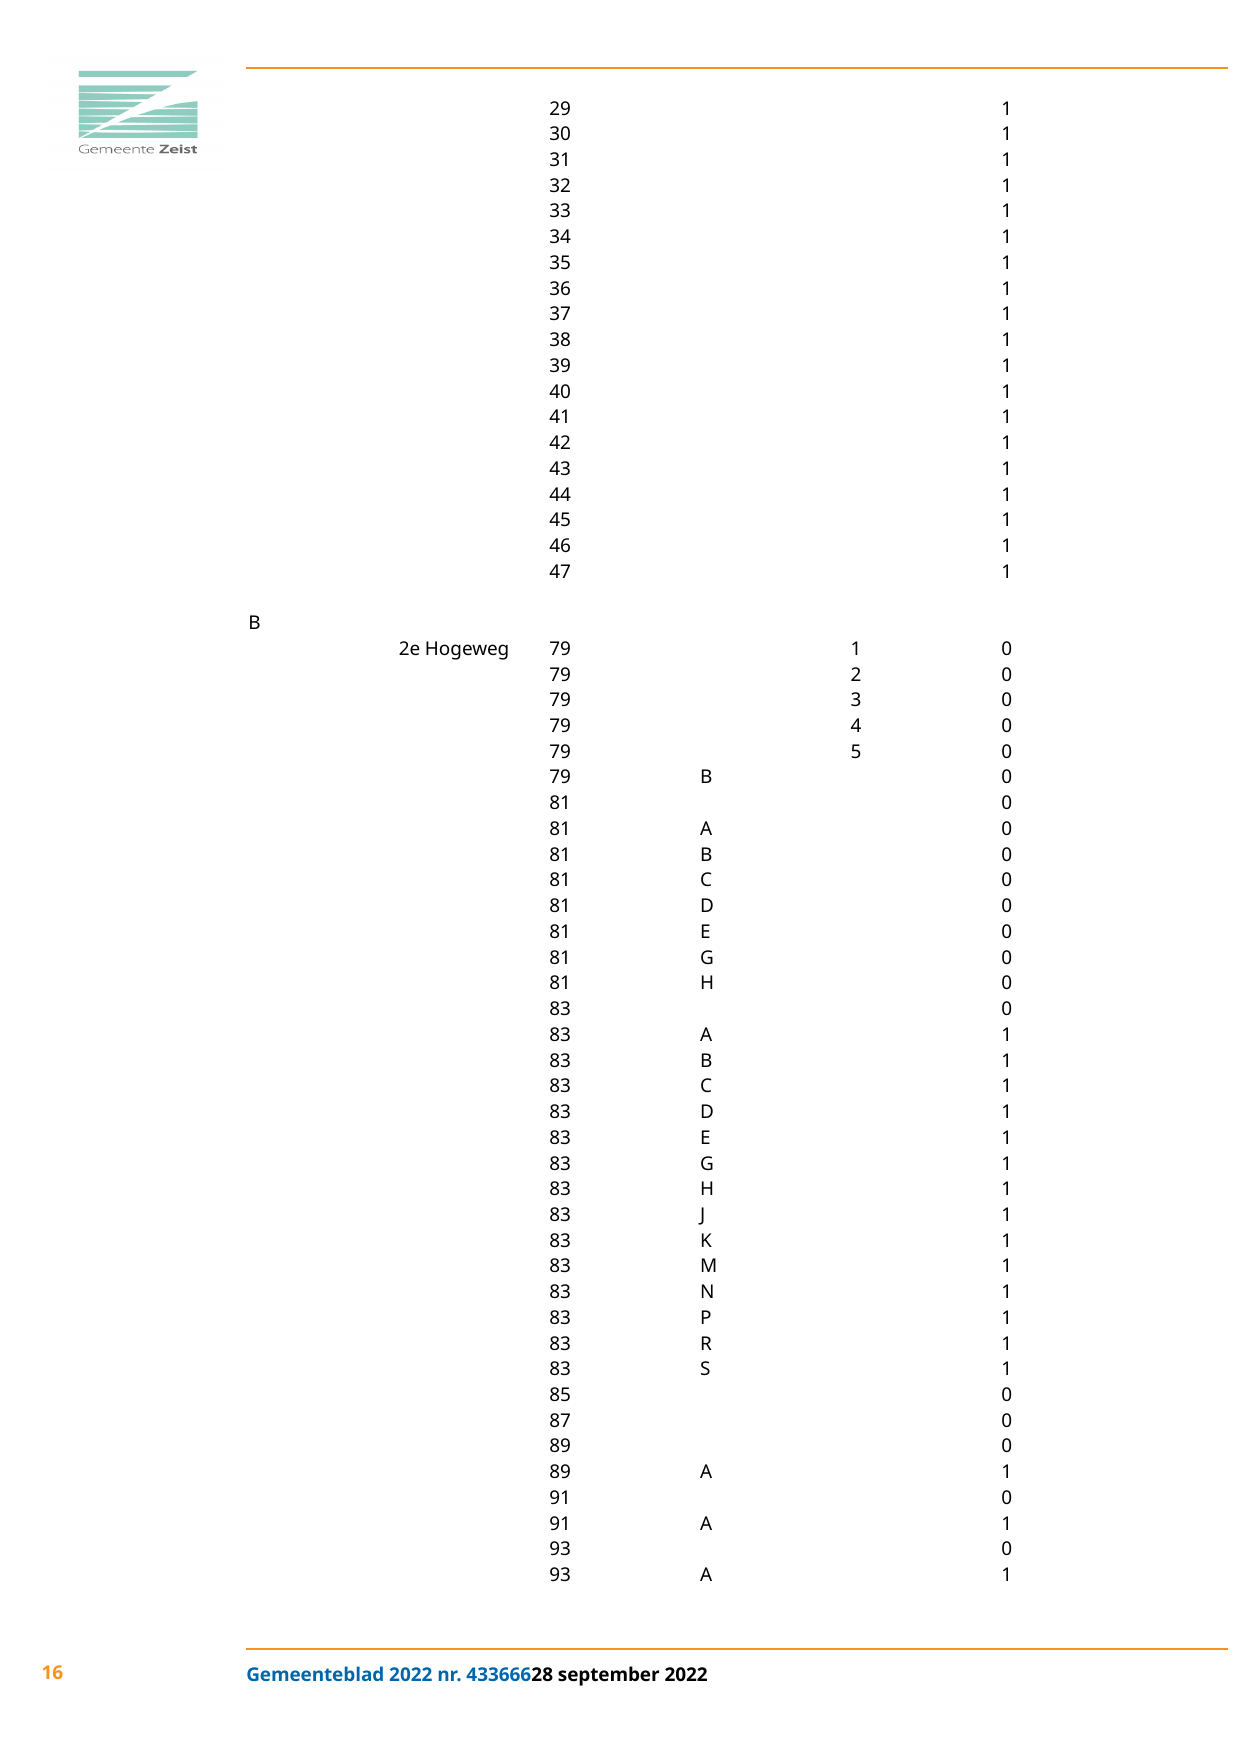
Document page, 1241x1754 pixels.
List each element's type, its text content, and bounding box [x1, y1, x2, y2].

table_cell 32 [549, 172, 700, 198]
table_cell [399, 841, 549, 867]
table_cell 45 [549, 506, 700, 532]
table_cell 1 [1001, 1150, 1152, 1175]
table_cell 36 [549, 275, 700, 301]
table_cell [248, 661, 398, 687]
table_cell 1 [1001, 352, 1152, 378]
table_cell [248, 326, 398, 352]
table_cell [248, 867, 398, 892]
table_cell [399, 481, 549, 506]
table_cell [248, 1356, 398, 1381]
table_cell [850, 1304, 1001, 1330]
table_cell 1 [1001, 1278, 1152, 1304]
table_cell 1 [1001, 1073, 1152, 1098]
table_cell [399, 712, 549, 738]
table_cell [850, 249, 1001, 275]
table_cell [850, 1098, 1001, 1124]
table_cell A [700, 1021, 850, 1047]
table_cell [248, 764, 398, 789]
table_cell [700, 172, 850, 198]
table_cell 81 [549, 867, 700, 892]
table_cell [248, 841, 398, 867]
table_cell [850, 790, 1001, 815]
table_cell 1 [1001, 1201, 1152, 1227]
table_cell 83 [549, 1278, 700, 1304]
table_cell [399, 687, 549, 712]
table_cell [700, 1484, 850, 1510]
table_cell 0 [1001, 661, 1152, 687]
table_cell [850, 1407, 1001, 1433]
table_cell [700, 687, 850, 712]
table_cell 1 [1001, 1304, 1152, 1330]
table_cell 93 [549, 1561, 700, 1587]
table_cell 31 [549, 146, 700, 172]
table_cell 0 [1001, 893, 1152, 918]
table_cell [700, 224, 850, 249]
table_cell [248, 712, 398, 738]
table_cell 2e Hogeweg [399, 635, 549, 661]
table_cell 41 [549, 404, 700, 429]
table_cell 4 [850, 712, 1001, 738]
table_cell [700, 378, 850, 403]
table_cell [399, 352, 549, 378]
table_cell 0 [1001, 918, 1152, 944]
table_cell [850, 1278, 1001, 1304]
table_cell [399, 918, 549, 944]
table_cell [248, 1073, 398, 1098]
table_cell [700, 1381, 850, 1407]
table_cell 1 [1001, 326, 1152, 352]
table_cell [850, 301, 1001, 326]
table_cell 1 [1001, 378, 1152, 403]
table_cell [700, 790, 850, 815]
table_cell [248, 944, 398, 969]
table_cell G [700, 1150, 850, 1175]
table_cell 46 [549, 532, 700, 558]
table_cell 1 [1001, 172, 1152, 198]
table_cell [549, 584, 700, 609]
table_cell [399, 558, 549, 584]
table_cell [399, 1124, 549, 1150]
table_cell [399, 1175, 549, 1201]
table_cell [248, 224, 398, 249]
table_cell [399, 326, 549, 352]
table_cell 83 [549, 995, 700, 1021]
table_cell 1 [1001, 558, 1152, 584]
table_cell [399, 404, 549, 429]
table_cell [248, 429, 398, 455]
table_cell 93 [549, 1536, 700, 1561]
table_cell [248, 687, 398, 712]
table_cell [1001, 609, 1152, 635]
table_cell [850, 1021, 1001, 1047]
table_cell [248, 404, 398, 429]
table_cell [850, 1536, 1001, 1561]
table_cell 0 [1001, 867, 1152, 892]
table_cell 5 [850, 738, 1001, 764]
table_cell [700, 301, 850, 326]
table_cell [248, 1304, 398, 1330]
table_cell 43 [549, 455, 700, 481]
table_cell [399, 1536, 549, 1561]
table_cell [399, 121, 549, 146]
table_cell 1 [1001, 275, 1152, 301]
table_cell [850, 1124, 1001, 1150]
table_cell [700, 146, 850, 172]
table_cell [248, 1278, 398, 1304]
table_cell [700, 661, 850, 687]
table_cell 1 [1001, 1098, 1152, 1124]
table_cell [700, 738, 850, 764]
table_cell 1 [1001, 1330, 1152, 1356]
table_cell [399, 532, 549, 558]
table_cell J [700, 1201, 850, 1227]
table_cell 83 [549, 1304, 700, 1330]
table_cell [850, 1201, 1001, 1227]
table_cell 89 [549, 1459, 700, 1484]
table_cell [248, 1047, 398, 1072]
table_cell [399, 429, 549, 455]
table_cell [850, 841, 1001, 867]
table_cell 38 [549, 326, 700, 352]
table_cell 1 [1001, 121, 1152, 146]
table_cell [850, 1484, 1001, 1510]
table_cell [700, 198, 850, 223]
table_cell [850, 1047, 1001, 1072]
table_cell A [700, 1561, 850, 1587]
table_cell [850, 352, 1001, 378]
table_cell [248, 1407, 398, 1433]
table_cell 39 [549, 352, 700, 378]
table_cell [850, 918, 1001, 944]
table_cell 83 [549, 1098, 700, 1124]
table_cell 1 [1001, 404, 1152, 429]
table_cell [399, 970, 549, 995]
table_cell 79 [549, 661, 700, 687]
table_cell [248, 558, 398, 584]
table_cell B [700, 764, 850, 789]
table_cell H [700, 970, 850, 995]
table_cell [850, 1227, 1001, 1253]
table_cell 81 [549, 893, 700, 918]
table_cell [850, 506, 1001, 532]
table_cell [850, 1381, 1001, 1407]
table_cell [399, 867, 549, 892]
table_cell [248, 635, 398, 661]
table_cell [700, 558, 850, 584]
table_cell [399, 1021, 549, 1047]
table_cell 83 [549, 1047, 700, 1072]
table_cell 0 [1001, 764, 1152, 789]
table_cell [399, 224, 549, 249]
table_cell [248, 1201, 398, 1227]
table_cell 1 [1001, 429, 1152, 455]
table_cell [399, 455, 549, 481]
table_cell 29 [549, 95, 700, 121]
table_cell [399, 1304, 549, 1330]
table_cell 1 [1001, 1459, 1152, 1484]
table_cell 83 [549, 1201, 700, 1227]
table_cell 0 [1001, 970, 1152, 995]
table_cell [850, 198, 1001, 223]
table_cell 1 [1001, 95, 1152, 121]
table_cell [850, 558, 1001, 584]
table_cell [399, 1459, 549, 1484]
table_cell 0 [1001, 1381, 1152, 1407]
table_cell [248, 455, 398, 481]
table_cell [248, 198, 398, 223]
table_cell [700, 326, 850, 352]
table_cell [248, 970, 398, 995]
table_cell [700, 95, 850, 121]
table_cell 81 [549, 815, 700, 841]
table_cell 79 [549, 764, 700, 789]
table_cell [850, 1150, 1001, 1175]
table_cell [248, 172, 398, 198]
table_cell 44 [549, 481, 700, 506]
table_cell 1 [1001, 224, 1152, 249]
table_cell C [700, 1073, 850, 1098]
table_cell [248, 1433, 398, 1458]
table_cell [399, 378, 549, 403]
table_cell 81 [549, 918, 700, 944]
table_cell [1001, 584, 1152, 609]
table_cell [850, 95, 1001, 121]
table_cell [850, 275, 1001, 301]
table_cell 1 [1001, 249, 1152, 275]
table_cell 1 [1001, 1047, 1152, 1072]
table_cell 83 [549, 1253, 700, 1278]
table_cell [248, 1253, 398, 1278]
table_cell 1 [1001, 455, 1152, 481]
table_cell [248, 249, 398, 275]
table_cell [248, 1124, 398, 1150]
table_cell [399, 1201, 549, 1227]
table_cell 83 [549, 1227, 700, 1253]
table_cell 91 [549, 1510, 700, 1536]
table_cell [850, 378, 1001, 403]
table_cell B [700, 1047, 850, 1072]
table_cell 0 [1001, 790, 1152, 815]
table_cell 0 [1001, 841, 1152, 867]
table_cell P [700, 1304, 850, 1330]
table_cell 37 [549, 301, 700, 326]
table_cell 83 [549, 1124, 700, 1150]
table_cell 81 [549, 841, 700, 867]
table_cell [248, 1510, 398, 1536]
table_cell 79 [549, 738, 700, 764]
table_cell [248, 1098, 398, 1124]
table_cell 1 [1001, 506, 1152, 532]
table_cell E [700, 1124, 850, 1150]
table_cell R [700, 1330, 850, 1356]
table_cell [399, 1330, 549, 1356]
table_cell [850, 481, 1001, 506]
table_cell [399, 1356, 549, 1381]
table_cell [700, 1433, 850, 1458]
table_cell 81 [549, 790, 700, 815]
table_cell 91 [549, 1484, 700, 1510]
table_cell [850, 1561, 1001, 1587]
table_cell 1 [1001, 1124, 1152, 1150]
table_cell [399, 764, 549, 789]
table_cell [850, 1433, 1001, 1458]
table_cell [700, 584, 850, 609]
table_cell [248, 301, 398, 326]
table_cell 33 [549, 198, 700, 223]
table_cell 0 [1001, 712, 1152, 738]
table_cell [399, 738, 549, 764]
table_cell [700, 995, 850, 1021]
table_cell D [700, 893, 850, 918]
table_cell [248, 1175, 398, 1201]
table_cell [700, 532, 850, 558]
table_cell [850, 429, 1001, 455]
table_cell 40 [549, 378, 700, 403]
table_cell 83 [549, 1175, 700, 1201]
table_cell [399, 1227, 549, 1253]
table_cell [399, 146, 549, 172]
table_cell [248, 1021, 398, 1047]
table_cell [700, 455, 850, 481]
table_cell [850, 455, 1001, 481]
table_cell [850, 815, 1001, 841]
table_cell [700, 635, 850, 661]
table_cell 47 [549, 558, 700, 584]
table_cell B [700, 841, 850, 867]
table_cell [248, 815, 398, 841]
table_cell 3 [850, 687, 1001, 712]
table_cell 89 [549, 1433, 700, 1458]
table_cell [248, 1561, 398, 1587]
table_cell [850, 404, 1001, 429]
table_cell [399, 609, 549, 635]
table_cell [248, 121, 398, 146]
table_cell [700, 609, 850, 635]
table_cell [850, 1356, 1001, 1381]
table_cell 30 [549, 121, 700, 146]
table_cell 0 [1001, 944, 1152, 969]
table_cell 83 [549, 1356, 700, 1381]
table_cell [850, 944, 1001, 969]
table_cell 79 [549, 712, 700, 738]
table_cell A [700, 1510, 850, 1536]
table_cell 79 [549, 687, 700, 712]
table_cell 83 [549, 1330, 700, 1356]
table_cell [399, 198, 549, 223]
table_cell A [700, 1459, 850, 1484]
table_cell [850, 1510, 1001, 1536]
picture [41, 47, 231, 172]
table_cell [850, 584, 1001, 609]
table_cell [248, 738, 398, 764]
table_cell G [700, 944, 850, 969]
table_cell [700, 352, 850, 378]
table_cell [700, 121, 850, 146]
table_cell 1 [1001, 1561, 1152, 1587]
table_cell [248, 532, 398, 558]
table_cell 1 [1001, 1510, 1152, 1536]
table_cell 1 [1001, 481, 1152, 506]
table_cell 0 [1001, 1407, 1152, 1433]
table_cell [850, 970, 1001, 995]
table_cell [248, 918, 398, 944]
table_cell 79 [549, 635, 700, 661]
table_cell [399, 790, 549, 815]
table_cell B [248, 609, 398, 635]
table_cell [248, 1459, 398, 1484]
table_cell [248, 584, 398, 609]
table_cell [399, 1561, 549, 1587]
table_cell [248, 1330, 398, 1356]
table_cell [700, 506, 850, 532]
table_cell 81 [549, 970, 700, 995]
table_cell 0 [1001, 1484, 1152, 1510]
table_cell 34 [549, 224, 700, 249]
table_cell 0 [1001, 635, 1152, 661]
table_cell M [700, 1253, 850, 1278]
table_cell 1 [1001, 1021, 1152, 1047]
table_cell 1 [1001, 1253, 1152, 1278]
table_cell [399, 1484, 549, 1510]
table_cell [399, 815, 549, 841]
table_cell [399, 1073, 549, 1098]
table_cell 1 [850, 635, 1001, 661]
table_cell K [700, 1227, 850, 1253]
table_cell [850, 532, 1001, 558]
table_cell 1 [1001, 532, 1152, 558]
table_cell [399, 584, 549, 609]
table_cell [850, 1330, 1001, 1356]
table_cell 1 [1001, 1227, 1152, 1253]
table_cell [248, 1150, 398, 1175]
table_cell 83 [549, 1021, 700, 1047]
table_cell [700, 429, 850, 455]
table_cell [700, 404, 850, 429]
table_cell [248, 790, 398, 815]
table_cell [248, 1381, 398, 1407]
table_cell [399, 1047, 549, 1072]
table_cell [850, 224, 1001, 249]
table_cell N [700, 1278, 850, 1304]
table_cell [850, 146, 1001, 172]
table_cell 0 [1001, 738, 1152, 764]
table_cell 0 [1001, 1433, 1152, 1458]
table_cell [850, 1459, 1001, 1484]
table_cell [248, 146, 398, 172]
table_cell 87 [549, 1407, 700, 1433]
table_cell 83 [549, 1073, 700, 1098]
table_cell [399, 1510, 549, 1536]
table_cell [700, 249, 850, 275]
table_cell [248, 352, 398, 378]
table_cell [399, 893, 549, 918]
table_cell [850, 1073, 1001, 1098]
table_cell 0 [1001, 815, 1152, 841]
table_cell 0 [1001, 995, 1152, 1021]
table_cell 1 [1001, 1175, 1152, 1201]
table_cell [248, 378, 398, 403]
table_cell 1 [1001, 1356, 1152, 1381]
table_cell [850, 1253, 1001, 1278]
table_cell 1 [1001, 146, 1152, 172]
table_cell [850, 172, 1001, 198]
table_cell E [700, 918, 850, 944]
table_cell [700, 481, 850, 506]
table_cell 42 [549, 429, 700, 455]
table_cell A [700, 815, 850, 841]
table_cell [700, 1407, 850, 1433]
table_cell [399, 1098, 549, 1124]
table_cell H [700, 1175, 850, 1201]
table_cell [399, 1433, 549, 1458]
table_cell [850, 995, 1001, 1021]
table_cell [248, 1484, 398, 1510]
table_cell [248, 1227, 398, 1253]
table_cell [399, 1407, 549, 1433]
table_cell [700, 275, 850, 301]
table_cell [850, 326, 1001, 352]
table_cell [399, 661, 549, 687]
table_cell [248, 995, 398, 1021]
table_cell D [700, 1098, 850, 1124]
table_cell [399, 1253, 549, 1278]
table_cell [399, 506, 549, 532]
table_cell [248, 275, 398, 301]
table_cell [399, 1150, 549, 1175]
table_cell C [700, 867, 850, 892]
table_cell 1 [1001, 198, 1152, 223]
table_cell [248, 506, 398, 532]
table_cell [549, 609, 700, 635]
table_cell [399, 275, 549, 301]
table_cell [248, 893, 398, 918]
table_cell 35 [549, 249, 700, 275]
table_cell [850, 867, 1001, 892]
table_cell [248, 95, 398, 121]
table_cell [248, 1536, 398, 1561]
table_cell 0 [1001, 1536, 1152, 1561]
table_cell [850, 764, 1001, 789]
table_cell 0 [1001, 687, 1152, 712]
table_cell [399, 249, 549, 275]
table_cell [850, 893, 1001, 918]
table_cell 1 [1001, 301, 1152, 326]
table_cell [399, 995, 549, 1021]
table_cell [399, 301, 549, 326]
table_cell 2 [850, 661, 1001, 687]
table_cell S [700, 1356, 850, 1381]
table_cell 83 [549, 1150, 700, 1175]
table_cell [850, 121, 1001, 146]
table_cell [399, 1278, 549, 1304]
table_cell [399, 95, 549, 121]
table_cell [700, 1536, 850, 1561]
table_cell [850, 1175, 1001, 1201]
table_cell [399, 944, 549, 969]
table_cell [399, 1381, 549, 1407]
table_cell 81 [549, 944, 700, 969]
table_cell [248, 481, 398, 506]
table_cell [850, 609, 1001, 635]
table_cell [700, 712, 850, 738]
table_cell [399, 172, 549, 198]
table_cell 85 [549, 1381, 700, 1407]
